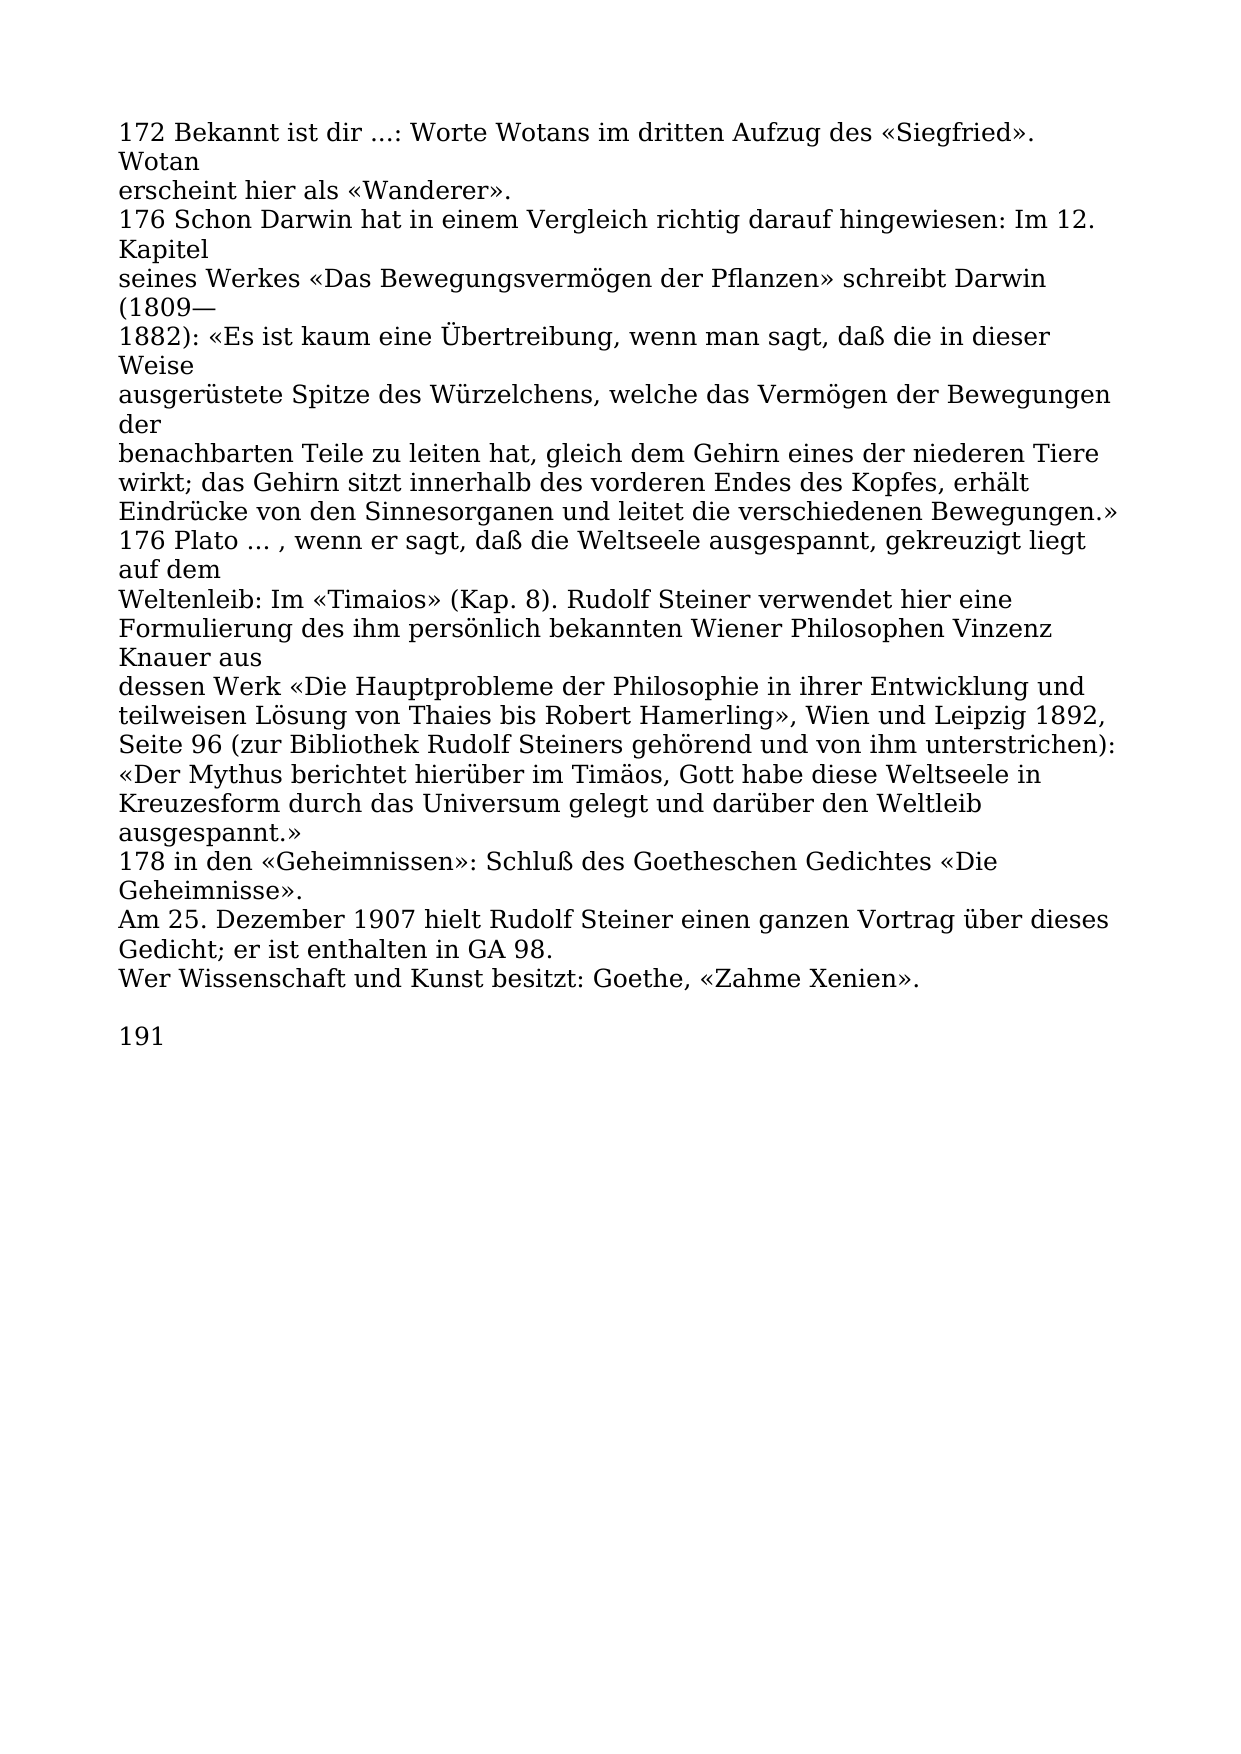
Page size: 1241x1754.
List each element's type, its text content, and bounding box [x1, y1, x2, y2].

text benachbarten Teile zu leiten hat, gleich dem Gehirn eines der niederen Tiere [118, 439, 1122, 468]
text Wer Wissenschaft und Kunst besitzt: Goethe, «Zahme Xenien». [118, 964, 1122, 993]
text wirkt; das Gehirn sitzt innerhalb des vorderen Endes des Kopfes, erhält Eindrücke von den Sinnesorganen und leitet die verschiedenen Bewegungen.» [118, 468, 1122, 526]
text ausgerüstete Spitze des Würzelchens, welche das Vermögen der Bewegungen der [118, 381, 1122, 439]
text seines Werkes «Das Bewegungsvermögen der Pflanzen» schreibt Darwin (1809— [118, 264, 1122, 322]
text 178 in den «Geheimnissen»: Schluß des Goetheschen Gedichtes «Die Geheimnisse». [118, 847, 1122, 906]
text Seite 96 (zur Bibliothek Rudolf Steiners gehörend und von ihm unterstrichen): [118, 731, 1122, 760]
text 191 [118, 1022, 1122, 1051]
text Am 25. Dezember 1907 hielt Rudolf Steiner einen ganzen Vortrag über dieses [118, 906, 1122, 935]
text 176 Plato ... , wenn er sagt, daß die Weltseele ausgespannt, gekreuzigt liegt auf dem [118, 526, 1122, 585]
text teilweisen Lösung von Thaies bis Robert Hamerling», Wien und Leipzig 1892, [118, 701, 1122, 731]
text 172 Bekannt ist dir ...: Worte Wotans im dritten Aufzug des «Siegfried». Wotan [118, 118, 1122, 176]
text «Der Mythus berichtet hierüber im Timäos, Gott habe diese Weltseele in Kreuzesform durch das Universum gelegt und darüber den Weltleib ausgespannt.» [118, 760, 1122, 847]
text Weltenleib: Im «Timaios» (Kap. 8). Rudolf Steiner verwendet hier eine Formulierung des ihm persönlich bekannten Wiener Philosophen Vinzenz Knauer aus [118, 585, 1122, 672]
text erscheint hier als «Wanderer». [118, 176, 1122, 206]
text 1882): «Es ist kaum eine Übertreibung, wenn man sagt, daß die in dieser Weise [118, 322, 1122, 381]
text 176 Schon Darwin hat in einem Vergleich richtig darauf hingewiesen: Im 12. Kapitel [118, 206, 1122, 264]
text Gedicht; er ist enthalten in GA 98. [118, 935, 1122, 964]
text dessen Werk «Die Hauptprobleme der Philosophie in ihrer Entwicklung und [118, 672, 1122, 701]
